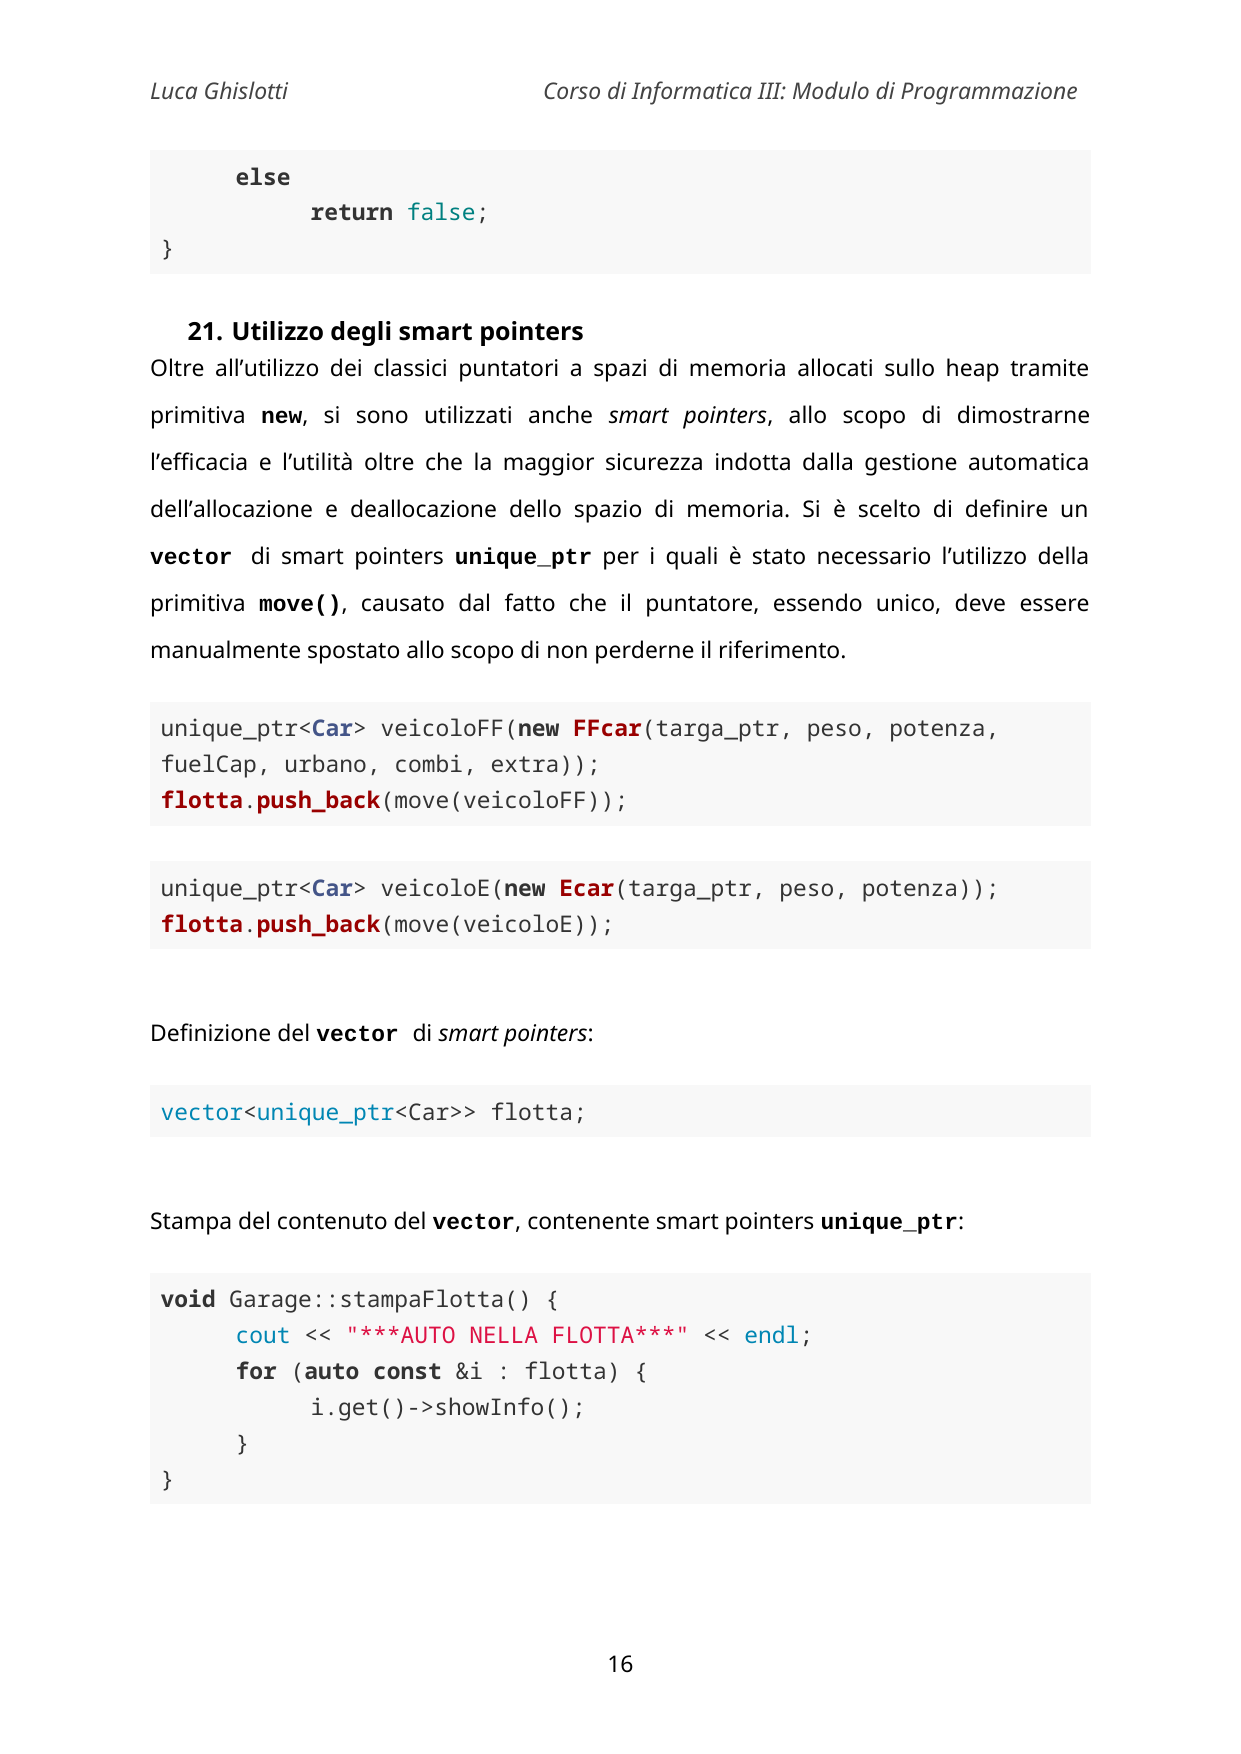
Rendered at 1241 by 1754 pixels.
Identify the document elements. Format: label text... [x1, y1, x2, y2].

table_header unique_ptr<Car> veicoloFF(new FFcar(targa_ptr, peso, potenza, fuelCap, urbano, combi, extra)); flotta.push_back(move(veicoloFF)); [150, 702, 1091, 826]
table_header vector<unique_ptr<Car>> flotta; [150, 1085, 1091, 1137]
table_header void Garage::stampaFlotta() { cout << "***AUTO NELLA FLOTTA***" << endl; for (auto const &i : flotta) { i.get()->showInfo(); } } [150, 1273, 1091, 1504]
text Stampa del contenuto del vector, contenente smart pointers unique_ptr: [150, 1205, 1090, 1236]
text Definizione del vector di smart pointers: [150, 1017, 1090, 1048]
text Oltre all’utilizzo dei classici puntatori a spazi di memoria allocati sullo heap tramite primitiva new, si sono utilizzati anche smart pointers, allo scopo di dimostrarne l’efficacia e l’utilità oltre che la maggior sicurezza indotta dalla gestione automatica dell’allocazione e deallocazione dello spazio di memoria. Si è scelto di definire un vector di smart pointers unique_ptr per i quali è stato necessario l’utilizzo della primitiva move(), causato dal fatto che il puntatore, essendo unico, deve essere manualmente spostato allo scopo di non perderne il riferimento. [150, 352, 1090, 665]
table_header unique_ptr<Car> veicoloE(new Ecar(targa_ptr, peso, potenza)); flotta.push_back(move(veicoloE)); [150, 861, 1091, 949]
subtitle Utilizzo degli smart pointers [187, 313, 1090, 347]
table_header else return false; } [150, 150, 1091, 274]
